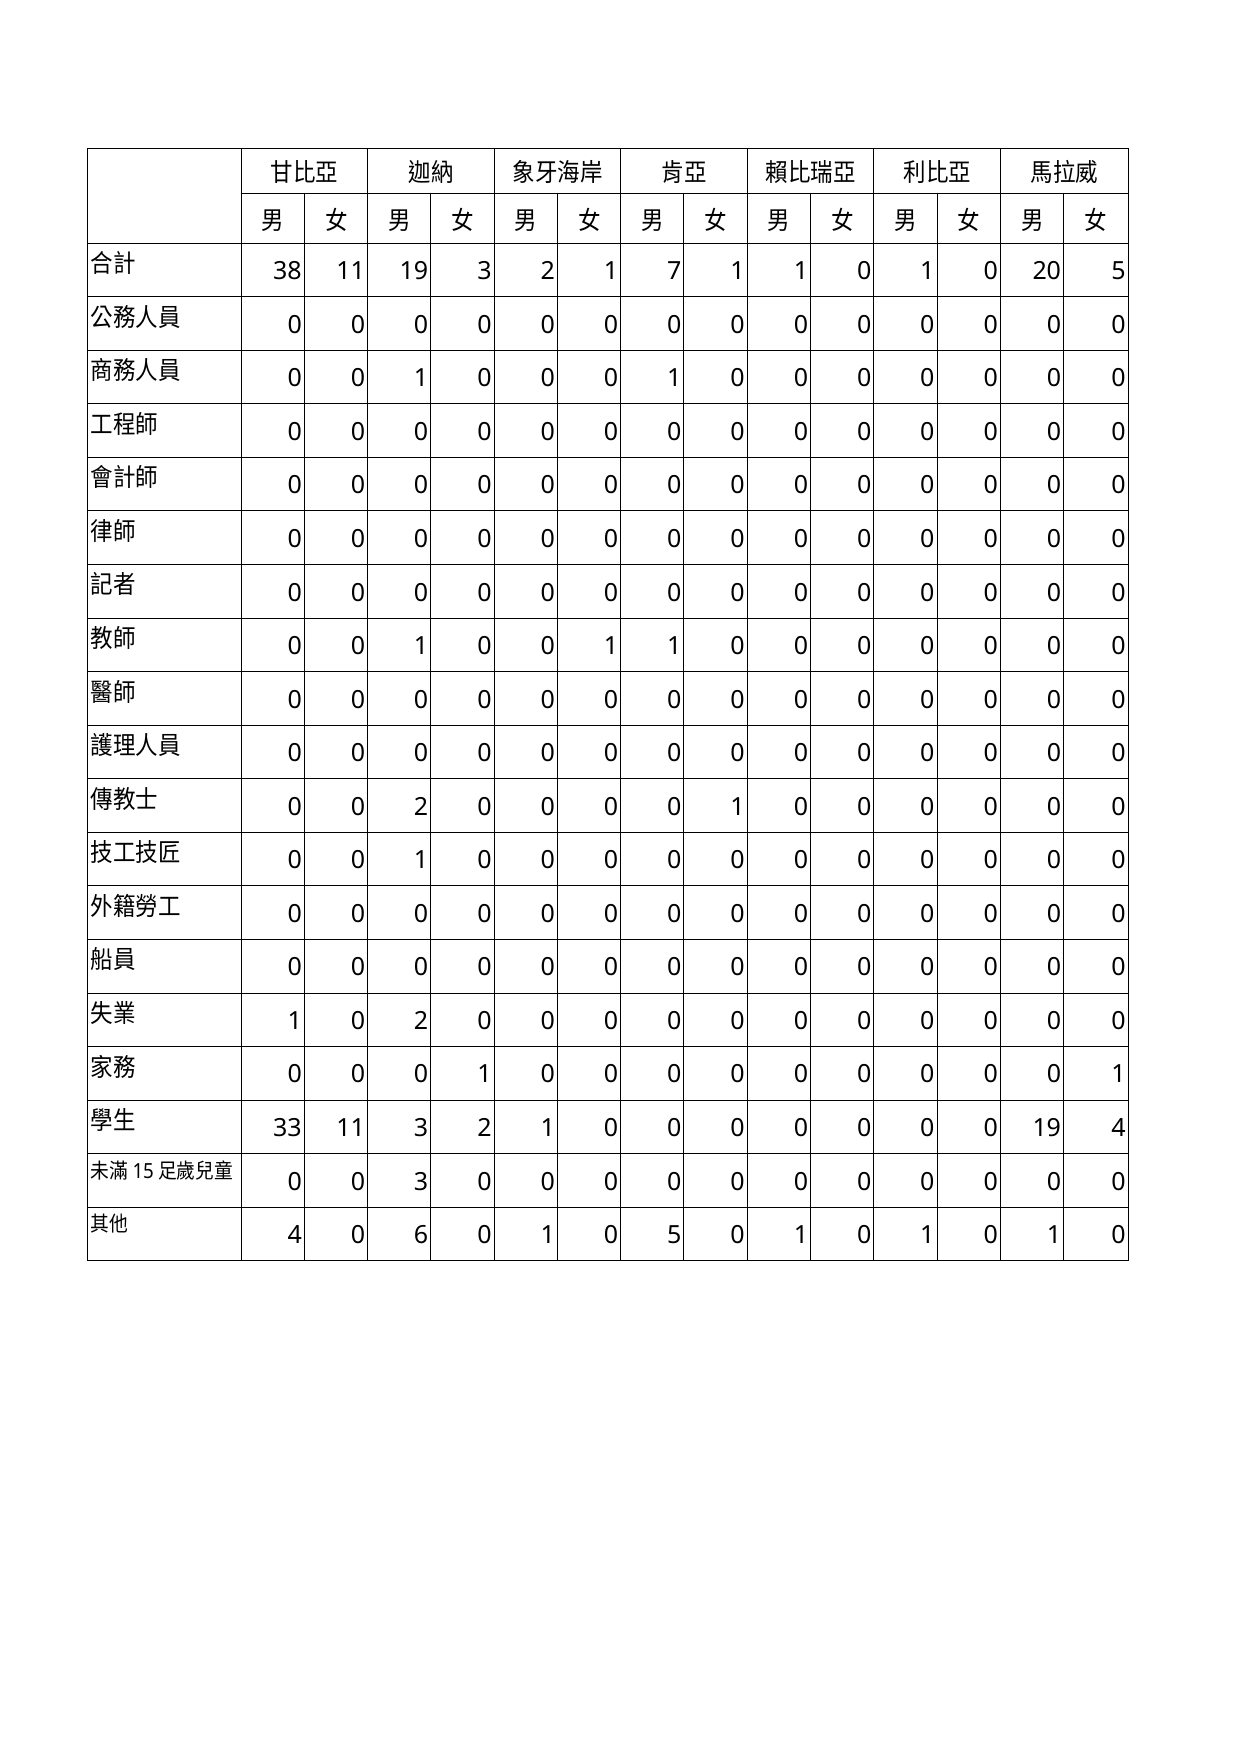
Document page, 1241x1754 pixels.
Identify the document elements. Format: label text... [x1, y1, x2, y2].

table_cell 商務人員 [88, 351, 241, 403]
table_cell 0 [368, 1047, 430, 1099]
table_cell 0 [305, 779, 367, 832]
table_cell 0 [305, 833, 367, 885]
table_cell 0 [1064, 1208, 1128, 1260]
table_cell 0 [1064, 726, 1128, 778]
table_cell 0 [874, 994, 937, 1046]
table_cell 0 [495, 565, 557, 617]
table_cell 0 [621, 672, 683, 724]
table_cell 0 [1001, 565, 1063, 617]
table_cell 0 [748, 619, 810, 671]
table_cell 0 [495, 458, 557, 510]
table_cell 0 [431, 994, 494, 1046]
table_cell 0 [495, 672, 557, 724]
table_cell 0 [748, 940, 810, 992]
table_header 賴比瑞亞 [748, 149, 873, 193]
table_cell 0 [684, 404, 747, 457]
table_cell 0 [1001, 619, 1063, 671]
table_cell 0 [242, 1154, 304, 1207]
table_cell 0 [242, 779, 304, 832]
table_cell 5 [1064, 244, 1128, 296]
table_cell 男 [621, 194, 683, 243]
table_cell 0 [305, 994, 367, 1046]
table_cell 0 [811, 351, 873, 403]
table_cell 0 [748, 297, 810, 350]
table_cell 0 [305, 458, 367, 510]
table_cell 0 [495, 511, 557, 564]
table_cell 0 [1001, 726, 1063, 778]
table_cell 1 [431, 1047, 494, 1099]
table_cell 0 [748, 833, 810, 885]
table_cell 0 [938, 458, 1000, 510]
table_cell 0 [684, 994, 747, 1046]
table_cell 0 [748, 994, 810, 1046]
table_cell 2 [495, 244, 557, 296]
table_cell 1 [242, 994, 304, 1046]
table_cell 0 [242, 458, 304, 510]
table_cell 0 [558, 779, 620, 832]
table_cell 護理人員 [88, 726, 241, 778]
table_cell 0 [874, 1154, 937, 1207]
table_cell 0 [431, 779, 494, 832]
table_cell 0 [305, 1154, 367, 1207]
table_cell 0 [621, 1047, 683, 1099]
table_cell 0 [305, 297, 367, 350]
table_cell 女 [684, 194, 747, 243]
table_cell 0 [558, 886, 620, 939]
table_cell 0 [1064, 994, 1128, 1046]
table_cell 1 [684, 779, 747, 832]
table_cell 0 [748, 511, 810, 564]
table_cell 19 [368, 244, 430, 296]
table_cell 未滿15足歲兒童 [88, 1154, 241, 1207]
table_cell 0 [684, 351, 747, 403]
table_cell 33 [242, 1101, 304, 1153]
table_cell 1 [748, 244, 810, 296]
table_header 馬拉威 [1001, 149, 1128, 193]
table_cell 0 [1001, 940, 1063, 992]
table_cell 0 [495, 940, 557, 992]
table_cell 0 [1001, 1154, 1063, 1207]
table_cell 0 [684, 458, 747, 510]
table_cell 律師 [88, 511, 241, 564]
table_cell 0 [1064, 511, 1128, 564]
table_cell 0 [1064, 1154, 1128, 1207]
table_cell 0 [684, 511, 747, 564]
table_cell 0 [938, 779, 1000, 832]
table_cell 合計 [88, 244, 241, 296]
table_cell 醫師 [88, 672, 241, 724]
table_cell 家務 [88, 1047, 241, 1099]
table_cell 男 [748, 194, 810, 243]
table_cell 0 [242, 565, 304, 617]
table_header [88, 149, 241, 243]
table_cell 0 [431, 619, 494, 671]
table_cell 0 [1064, 672, 1128, 724]
table_cell 0 [621, 458, 683, 510]
table_cell 0 [621, 833, 683, 885]
table_cell 0 [938, 672, 1000, 724]
table_cell 0 [621, 565, 683, 617]
table_cell 0 [938, 619, 1000, 671]
table_cell 1 [368, 351, 430, 403]
table_cell 男 [495, 194, 557, 243]
table_cell 1 [684, 244, 747, 296]
table_cell 男 [874, 194, 937, 243]
table_cell 0 [811, 779, 873, 832]
table_cell 0 [684, 886, 747, 939]
table_cell 女 [558, 194, 620, 243]
table_cell 0 [938, 297, 1000, 350]
table_cell 外籍勞工 [88, 886, 241, 939]
table_cell 0 [305, 565, 367, 617]
table_cell 0 [305, 1047, 367, 1099]
table_cell 女 [811, 194, 873, 243]
table_cell 0 [684, 565, 747, 617]
table_cell 1 [621, 619, 683, 671]
table_cell 0 [811, 458, 873, 510]
table_cell 20 [1001, 244, 1063, 296]
table_cell 0 [684, 726, 747, 778]
table_cell 0 [938, 1154, 1000, 1207]
table_cell 0 [684, 1101, 747, 1153]
table_cell 1 [874, 1208, 937, 1260]
table_cell 0 [368, 940, 430, 992]
table_cell 0 [368, 511, 430, 564]
table_cell 0 [748, 404, 810, 457]
table_cell 2 [431, 1101, 494, 1153]
table_cell 0 [242, 619, 304, 671]
table_cell 0 [495, 404, 557, 457]
table_cell 0 [874, 1101, 937, 1153]
table_cell 0 [874, 565, 937, 617]
table_cell 0 [242, 297, 304, 350]
table_cell 0 [811, 1101, 873, 1153]
table_cell 0 [938, 886, 1000, 939]
table_cell 0 [495, 351, 557, 403]
table_cell 0 [305, 886, 367, 939]
table_cell 0 [368, 458, 430, 510]
table_cell 0 [811, 1154, 873, 1207]
table_cell 0 [621, 1101, 683, 1153]
table_cell 0 [1001, 404, 1063, 457]
table_cell 0 [874, 779, 937, 832]
table_cell 0 [684, 1047, 747, 1099]
table_cell 0 [874, 1047, 937, 1099]
table_cell 0 [874, 833, 937, 885]
table_cell 0 [621, 994, 683, 1046]
table_cell 0 [684, 940, 747, 992]
table_cell 0 [495, 619, 557, 671]
table_cell 1 [1064, 1047, 1128, 1099]
table_cell 1 [748, 1208, 810, 1260]
table_cell 0 [811, 565, 873, 617]
table_cell 0 [1064, 886, 1128, 939]
table_cell 0 [1001, 511, 1063, 564]
table_cell 0 [938, 565, 1000, 617]
table_cell 0 [748, 1101, 810, 1153]
table_cell 0 [242, 940, 304, 992]
table_cell 0 [495, 1154, 557, 1207]
table_cell 0 [305, 726, 367, 778]
table_cell 0 [305, 619, 367, 671]
table_cell 船員 [88, 940, 241, 992]
table_cell 0 [874, 672, 937, 724]
table_cell 1 [368, 619, 430, 671]
table_header 利比亞 [874, 149, 1000, 193]
table_cell 0 [938, 940, 1000, 992]
table_cell 1 [495, 1101, 557, 1153]
table_header 甘比亞 [242, 149, 367, 193]
table_cell 0 [874, 404, 937, 457]
table_cell 0 [431, 297, 494, 350]
table_cell 3 [368, 1154, 430, 1207]
table_cell 0 [748, 565, 810, 617]
table_cell 3 [368, 1101, 430, 1153]
table_cell 0 [748, 779, 810, 832]
table_cell 0 [242, 833, 304, 885]
table_cell 0 [684, 1208, 747, 1260]
table_cell 0 [1001, 1047, 1063, 1099]
table_cell 0 [811, 244, 873, 296]
table_cell 2 [368, 779, 430, 832]
table_cell 0 [431, 940, 494, 992]
table_cell 0 [558, 726, 620, 778]
table_cell 0 [938, 244, 1000, 296]
table_header 肯亞 [621, 149, 747, 193]
table_cell 0 [305, 511, 367, 564]
table_cell 0 [621, 511, 683, 564]
table_cell 工程師 [88, 404, 241, 457]
table_cell 0 [305, 672, 367, 724]
table_cell 男 [242, 194, 304, 243]
table_cell 0 [684, 619, 747, 671]
table_cell 0 [305, 351, 367, 403]
table_cell 1 [874, 244, 937, 296]
table_cell 0 [495, 726, 557, 778]
table_cell 0 [748, 726, 810, 778]
table_cell 0 [242, 726, 304, 778]
table_cell 5 [621, 1208, 683, 1260]
table_cell 0 [938, 726, 1000, 778]
table_cell 0 [368, 726, 430, 778]
table_cell 0 [242, 886, 304, 939]
table_cell 0 [242, 351, 304, 403]
table_cell 女 [1064, 194, 1128, 243]
table_cell 0 [368, 672, 430, 724]
table_cell 技工技匠 [88, 833, 241, 885]
table_cell 0 [558, 565, 620, 617]
table_cell 0 [811, 1208, 873, 1260]
table_cell 0 [811, 404, 873, 457]
table_cell 0 [431, 1208, 494, 1260]
table_cell 0 [874, 297, 937, 350]
table_cell 0 [1064, 779, 1128, 832]
table_cell 0 [938, 404, 1000, 457]
table_cell 0 [1064, 458, 1128, 510]
table_cell 女 [938, 194, 1000, 243]
table_cell 0 [495, 833, 557, 885]
table_cell 0 [431, 1154, 494, 1207]
table_cell 0 [748, 672, 810, 724]
table_cell 0 [495, 297, 557, 350]
table_cell 0 [558, 940, 620, 992]
table_cell 其他 [88, 1208, 241, 1260]
table_cell 0 [305, 1208, 367, 1260]
table_cell 0 [305, 940, 367, 992]
table_cell 0 [1064, 565, 1128, 617]
table_cell 女 [431, 194, 494, 243]
table_cell 0 [558, 1101, 620, 1153]
table_cell 0 [684, 672, 747, 724]
table_cell 0 [748, 1047, 810, 1099]
table_cell 會計師 [88, 458, 241, 510]
table_cell 0 [938, 511, 1000, 564]
table_cell 0 [684, 297, 747, 350]
table_cell 0 [748, 1154, 810, 1207]
table_cell 0 [811, 1047, 873, 1099]
table_cell 0 [431, 565, 494, 617]
table_cell 0 [621, 404, 683, 457]
table_cell 7 [621, 244, 683, 296]
table_cell 0 [431, 726, 494, 778]
table_cell 4 [242, 1208, 304, 1260]
table_cell 1 [621, 351, 683, 403]
table_header 迦納 [368, 149, 494, 193]
table_cell 0 [621, 886, 683, 939]
table_cell 0 [811, 672, 873, 724]
table_cell 0 [874, 619, 937, 671]
table_cell 0 [558, 1154, 620, 1207]
table_cell 0 [368, 886, 430, 939]
table_cell 學生 [88, 1101, 241, 1153]
table_cell 0 [938, 351, 1000, 403]
table_cell 0 [1064, 833, 1128, 885]
table_cell 0 [938, 1047, 1000, 1099]
table_cell 0 [811, 511, 873, 564]
table_cell 0 [874, 726, 937, 778]
table_cell 0 [621, 297, 683, 350]
table_cell 0 [431, 833, 494, 885]
table_cell 0 [495, 886, 557, 939]
table_cell 0 [811, 726, 873, 778]
table_cell 0 [558, 1208, 620, 1260]
table_cell 公務人員 [88, 297, 241, 350]
table_cell 0 [874, 886, 937, 939]
table_cell 0 [621, 940, 683, 992]
table_cell 0 [1001, 351, 1063, 403]
table_cell 教師 [88, 619, 241, 671]
table_cell 傳教士 [88, 779, 241, 832]
table_cell 失業 [88, 994, 241, 1046]
table_header 象牙海岸 [495, 149, 620, 193]
table_cell 3 [431, 244, 494, 296]
table_cell 0 [305, 404, 367, 457]
table_cell 記者 [88, 565, 241, 617]
table_cell 1 [558, 619, 620, 671]
table_cell 0 [1064, 619, 1128, 671]
table_cell 1 [558, 244, 620, 296]
table_cell 0 [558, 458, 620, 510]
table_cell 0 [368, 404, 430, 457]
table_cell 0 [874, 940, 937, 992]
table_cell 0 [748, 351, 810, 403]
table_cell 19 [1001, 1101, 1063, 1153]
table_cell 0 [242, 404, 304, 457]
table_cell 0 [558, 404, 620, 457]
table_cell 0 [874, 351, 937, 403]
table_cell 1 [1001, 1208, 1063, 1260]
table_cell 1 [368, 833, 430, 885]
table_cell 0 [621, 1154, 683, 1207]
table_cell 0 [874, 511, 937, 564]
table_cell 0 [1064, 940, 1128, 992]
table_cell 女 [305, 194, 367, 243]
table_cell 0 [431, 511, 494, 564]
table_cell 0 [938, 1101, 1000, 1153]
table_cell 0 [495, 994, 557, 1046]
table_cell 0 [1001, 458, 1063, 510]
table_cell 0 [811, 994, 873, 1046]
table_cell 0 [684, 833, 747, 885]
table_cell 0 [558, 297, 620, 350]
table_cell 0 [431, 672, 494, 724]
table_cell 0 [748, 886, 810, 939]
table_cell 1 [495, 1208, 557, 1260]
table_cell 0 [558, 511, 620, 564]
table_cell 4 [1064, 1101, 1128, 1153]
table_cell 0 [368, 565, 430, 617]
table_cell 2 [368, 994, 430, 1046]
table_cell 0 [558, 833, 620, 885]
table_cell 0 [811, 833, 873, 885]
table_cell 0 [938, 994, 1000, 1046]
table_cell 0 [1001, 297, 1063, 350]
table_cell 0 [431, 886, 494, 939]
table_cell 0 [242, 672, 304, 724]
table_cell 0 [1064, 351, 1128, 403]
table_cell 0 [874, 458, 937, 510]
table_cell 11 [305, 1101, 367, 1153]
table_cell 0 [495, 779, 557, 832]
table_cell 0 [1001, 672, 1063, 724]
table_cell 0 [1001, 779, 1063, 832]
table_cell 0 [558, 351, 620, 403]
table_cell 6 [368, 1208, 430, 1260]
table_cell 0 [242, 1047, 304, 1099]
table_cell 男 [1001, 194, 1063, 243]
table_cell 0 [684, 1154, 747, 1207]
table_cell 0 [431, 458, 494, 510]
table_cell 0 [1064, 404, 1128, 457]
table_cell 0 [495, 1047, 557, 1099]
table_cell 0 [811, 297, 873, 350]
table_cell 0 [558, 1047, 620, 1099]
table_cell 0 [811, 619, 873, 671]
table_cell 0 [558, 672, 620, 724]
table_cell 0 [1001, 833, 1063, 885]
table_cell 0 [748, 458, 810, 510]
table_cell 0 [811, 940, 873, 992]
table_cell 0 [431, 404, 494, 457]
table_cell 0 [431, 351, 494, 403]
table_cell 0 [811, 886, 873, 939]
table_cell 男 [368, 194, 430, 243]
table_cell 0 [621, 779, 683, 832]
table_cell 0 [242, 511, 304, 564]
table_cell 0 [621, 726, 683, 778]
table_cell 0 [558, 994, 620, 1046]
table_cell 0 [938, 1208, 1000, 1260]
table_cell 38 [242, 244, 304, 296]
table_cell 0 [368, 297, 430, 350]
table_cell 0 [1001, 886, 1063, 939]
table_cell 0 [1001, 994, 1063, 1046]
table_cell 0 [938, 833, 1000, 885]
table_cell 11 [305, 244, 367, 296]
table_cell 0 [1064, 297, 1128, 350]
